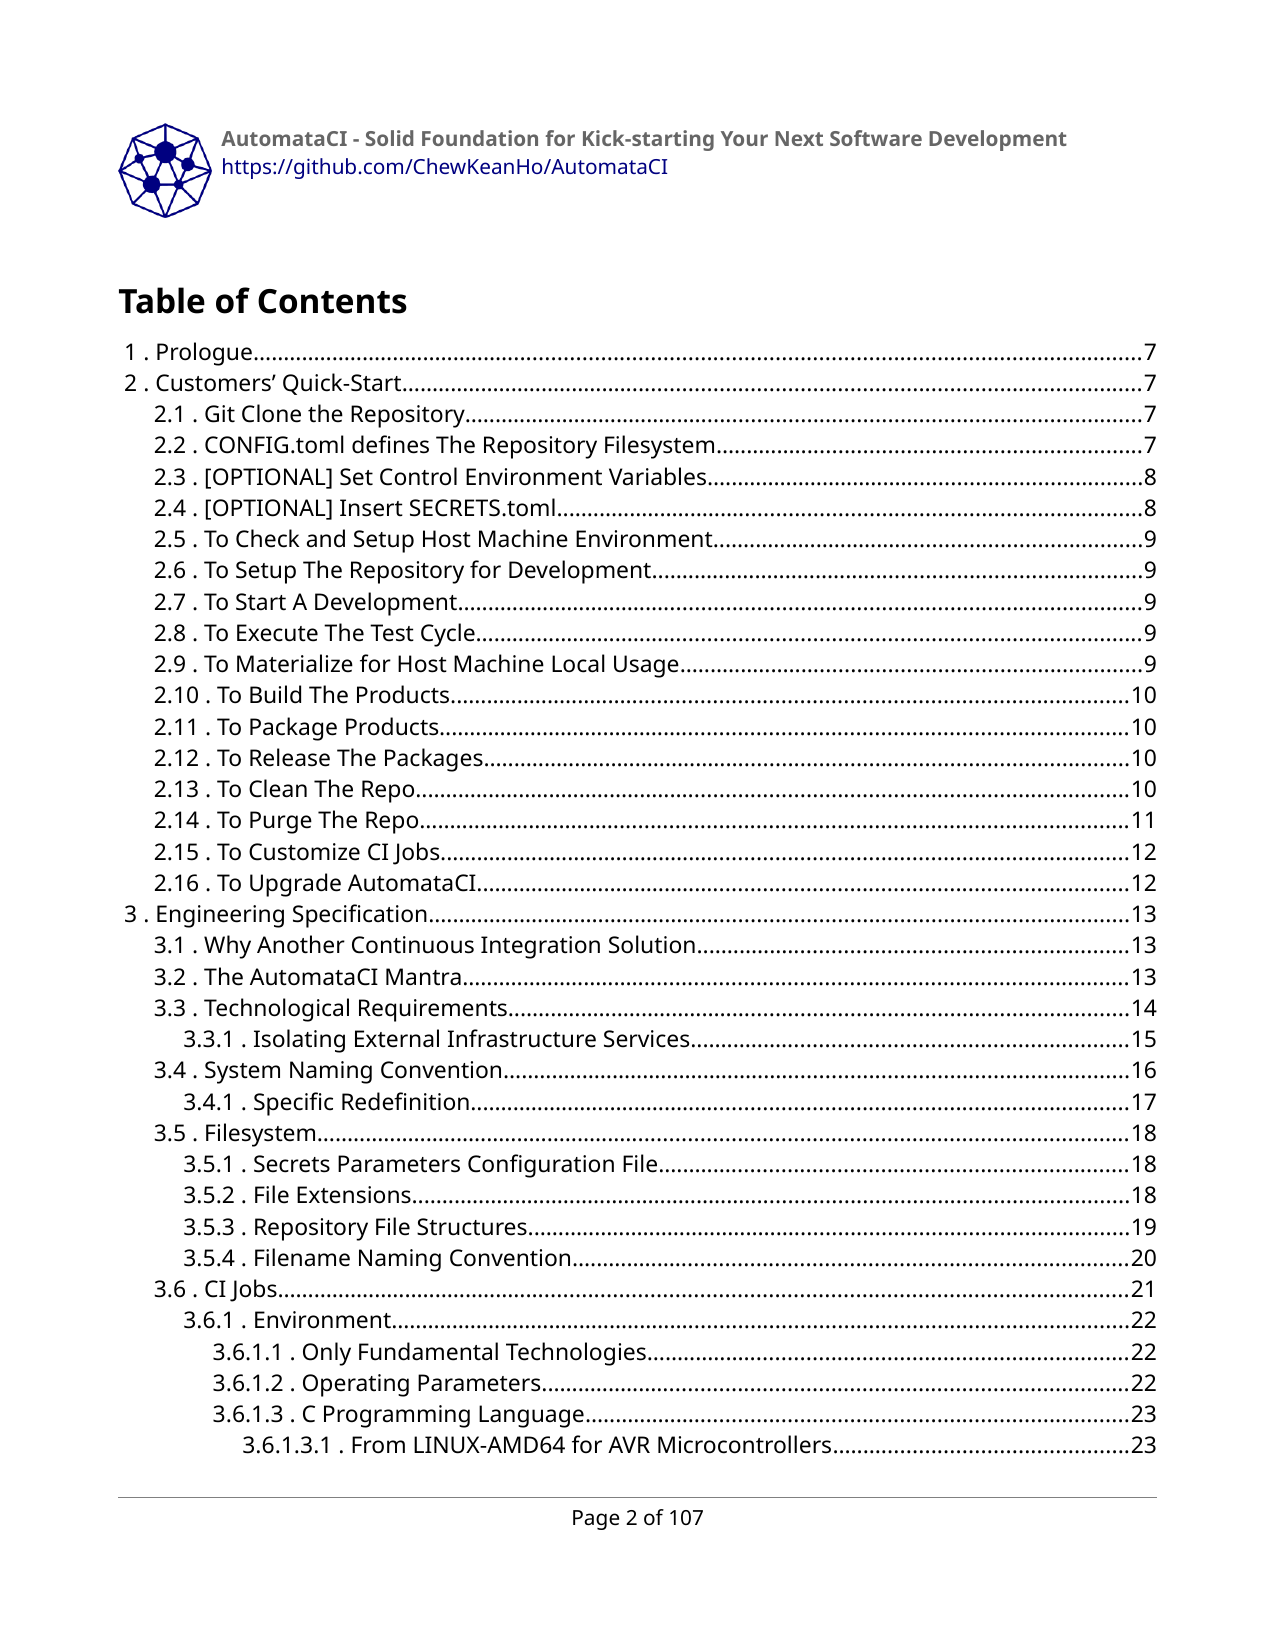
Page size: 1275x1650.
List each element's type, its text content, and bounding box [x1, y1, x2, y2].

text 3.6.1.3.1 . From LINUX-AMD64 for AVR Microcontrollers 23 [236, 1429, 1157, 1461]
text 3.6.1.1 . Only Fundamental Technologies 22 [207, 1336, 1157, 1367]
text 2.16 . To Upgrade AutomataCI 12 [148, 867, 1157, 898]
picture [118, 123, 212, 218]
text 3.3.1 . Isolating External Infrastructure Services 15 [177, 1023, 1157, 1054]
subtitle Table of Contents [118, 278, 1157, 323]
text 3.4 . System Naming Convention 16 [148, 1054, 1157, 1086]
text 2.4 . [OPTIONAL] Insert SECRETS.toml 8 [148, 492, 1157, 523]
text 3.4.1 . Specific Redefinition 17 [177, 1086, 1157, 1117]
text 3.3 . Technological Requirements 14 [148, 992, 1157, 1023]
text 2.9 . To Materialize for Host Machine Local Usage 9 [148, 648, 1157, 679]
text 3.5.4 . Filename Naming Convention 20 [177, 1242, 1157, 1273]
text 3.5.2 . File Extensions 18 [177, 1179, 1157, 1211]
text 3.5 . Filesystem 18 [148, 1117, 1157, 1148]
text 2.11 . To Package Products 10 [148, 711, 1157, 742]
text 3.5.3 . Repository File Structures 19 [177, 1211, 1157, 1242]
text 3.6.1.3 . C Programming Language 23 [207, 1398, 1157, 1429]
text 2.15 . To Customize CI Jobs 12 [148, 836, 1157, 867]
text 3 . Engineering Specification 13 [118, 898, 1157, 929]
text 2.5 . To Check and Setup Host Machine Environment 9 [148, 523, 1157, 554]
text 2.7 . To Start A Development 9 [148, 586, 1157, 617]
text 1 . Prologue 7 [118, 336, 1157, 367]
text 2.6 . To Setup The Repository for Development 9 [148, 554, 1157, 586]
text 2.13 . To Clean The Repo 10 [148, 773, 1157, 804]
text 2.12 . To Release The Packages 10 [148, 742, 1157, 773]
text 3.1 . Why Another Continuous Integration Solution 13 [148, 929, 1157, 961]
text 2 . Customers’ Quick-Start 7 [118, 367, 1157, 398]
text 3.2 . The AutomataCI Mantra 13 [148, 961, 1157, 992]
text 3.6.1 . Environment 22 [177, 1304, 1157, 1336]
text 3.6.1.2 . Operating Parameters 22 [207, 1367, 1157, 1398]
text 2.8 . To Execute The Test Cycle 9 [148, 617, 1157, 648]
text 2.2 . CONFIG.toml defines The Repository Filesystem 7 [148, 429, 1157, 461]
text 2.1 . Git Clone the Repository 7 [148, 398, 1157, 429]
text 2.10 . To Build The Products 10 [148, 679, 1157, 711]
text 2.14 . To Purge The Repo 11 [148, 804, 1157, 836]
text 3.6 . CI Jobs 21 [148, 1273, 1157, 1304]
text 3.5.1 . Secrets Parameters Configuration File 18 [177, 1148, 1157, 1179]
text 2.3 . [OPTIONAL] Set Control Environment Variables 8 [148, 461, 1157, 492]
